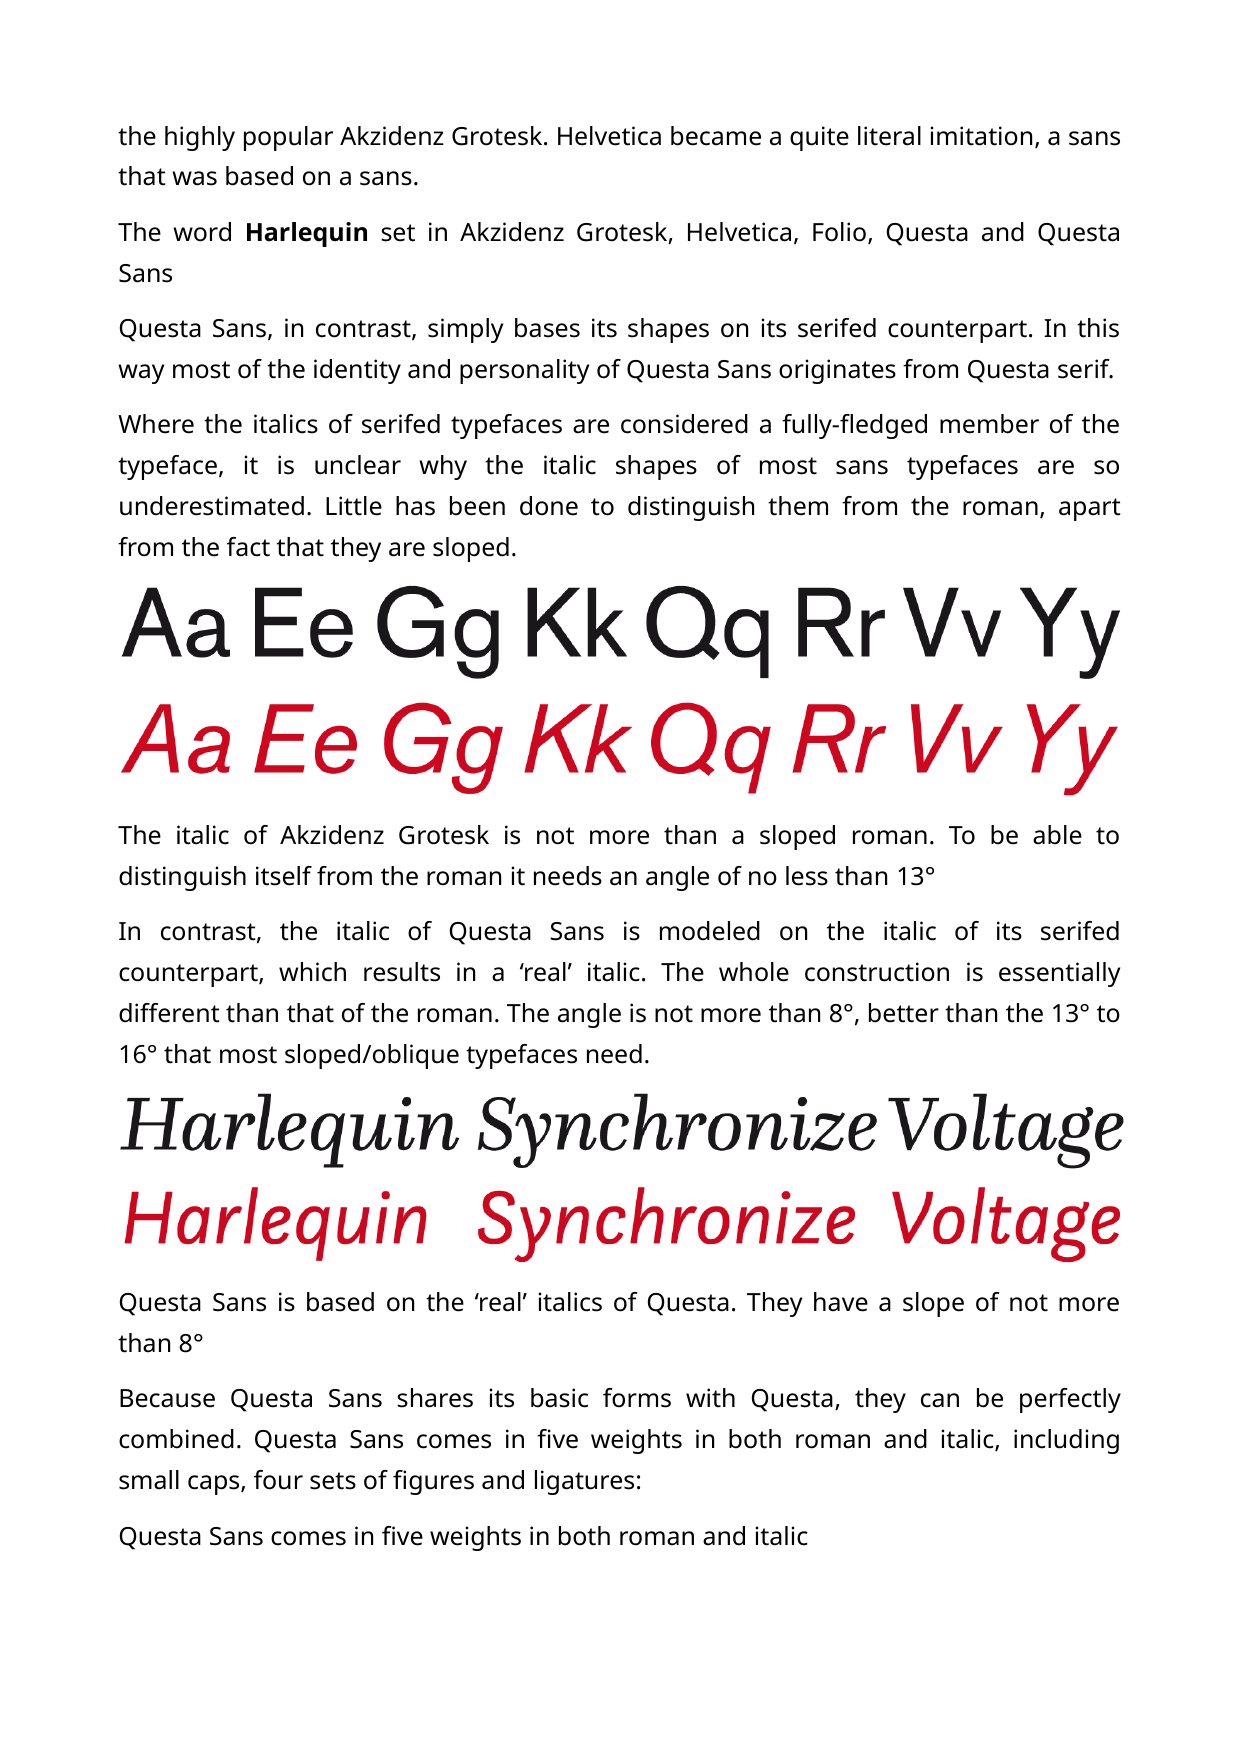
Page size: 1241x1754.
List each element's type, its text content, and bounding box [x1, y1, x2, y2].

text the highly popular Akzidenz Grotesk. Helvetica became a quite literal imitation, a sans that was based on a sans. [118, 118, 1122, 193]
text Because Questa Sans shares its basic forms with Questa, they can be perfectly combined. Questa Sans comes in five weights in both roman and italic, including small caps, four sets of figures and ligatures: [118, 1381, 1122, 1497]
text Questa Sans comes in five weights in both roman and italic [118, 1518, 1122, 1552]
text The italic of Akzidenz Grotesk is not more than a sloped roman. To be able to distinguish itself from the roman it needs an angle of no less than 13° [118, 818, 1122, 892]
picture [118, 1091, 1125, 1264]
text Questa Sans, in contrast, simply bases its shapes on its serifed counterpart. In this way most of the identity and personality of Questa Sans originates from Questa serif. [118, 311, 1122, 386]
text Questa Sans is based on the ‘real’ italics of Questa. They have a slope of not more than 8° [118, 1285, 1122, 1360]
text The word Harlequin set in Akzidenz Grotesk, Helvetica, Folio, Questa and Questa Sans [118, 214, 1122, 289]
picture [118, 584, 1122, 797]
text Where the italics of serifed typefaces are considered a fully-fledged member of the typeface, it is unclear why the italic shapes of most sans typefaces are so underestimated. Little has been done to distinguish them from the roman, apart from the fact that they are sloped. [118, 407, 1122, 563]
text In contrast, the italic of Questa Sans is modeled on the italic of its serifed counterpart, which results in a ‘real’ italic. The whole construction is essentially different than that of the roman. The angle is not more than 8°, better than the 13° to 16° that most sloped/oblique typefaces need. [118, 914, 1122, 1070]
